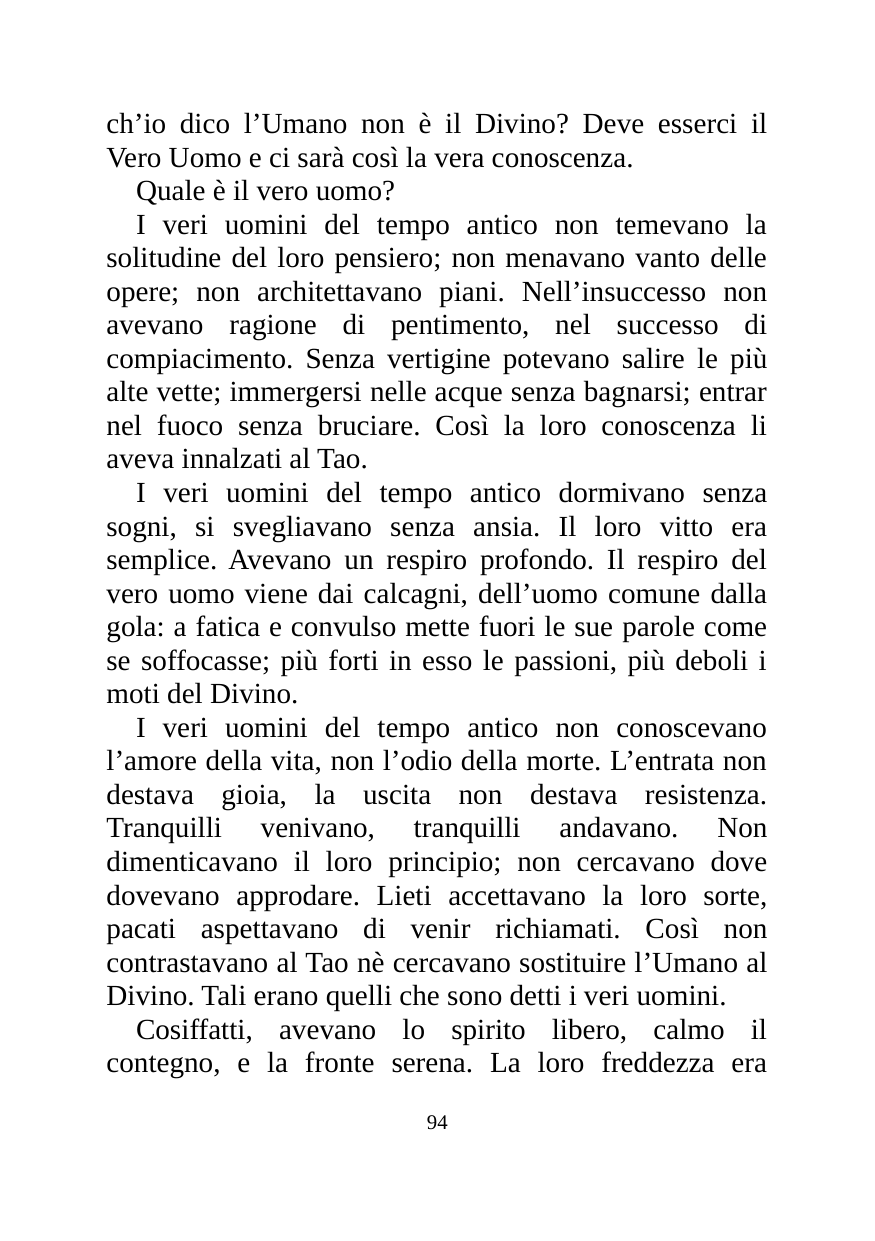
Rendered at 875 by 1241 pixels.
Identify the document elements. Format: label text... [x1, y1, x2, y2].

text I veri uomini del tempo antico dormivano senza sogni, si svegliavano senza ansia. Il loro vitto era semplice. Avevano un respiro profondo. Il respiro del vero uomo viene dai calcagni, dell’uomo comune dalla gola: a fatica e convulso mette fuori le sue parole come se soffocasse; più forti in esso le passioni, più deboli i moti del Divino. [106, 475, 768, 710]
text I veri uomini del tempo antico non temevano la solitudine del loro pensiero; non menavano vanto delle opere; non architettavano piani. Nell’insuccesso non avevano ragione di pentimento, nel successo di compiacimento. Senza vertigine potevano salire le più alte vette; immergersi nelle acque senza bagnarsi; entrar nel fuoco senza bruciare. Così la loro conoscenza li aveva innalzati al Tao. [106, 207, 768, 475]
text Quale è il vero uomo? [106, 173, 768, 207]
text ch’io dico l’Umano non è il Divino? Deve esserci il Vero Uomo e ci sarà così la vera conoscenza. [106, 106, 768, 173]
text I veri uomini del tempo antico non conoscevano l’amore della vita, non l’odio della morte. L’entrata non destava gioia, la uscita non destava resistenza. Tranquilli venivano, tranquilli andavano. Non dimenticavano il loro principio; non cercavano dove dovevano approdare. Lieti accettavano la loro sorte, pacati aspettavano di venir richiamati. Così non contrastavano al Tao nè cercavano sostituire l’Umano al Divino. Tali erano quelli che sono detti i veri uomini. [106, 710, 768, 1012]
text Cosiffatti, avevano lo spirito libero, calmo il contegno, e la fronte serena. La loro freddezza era [106, 1012, 768, 1079]
